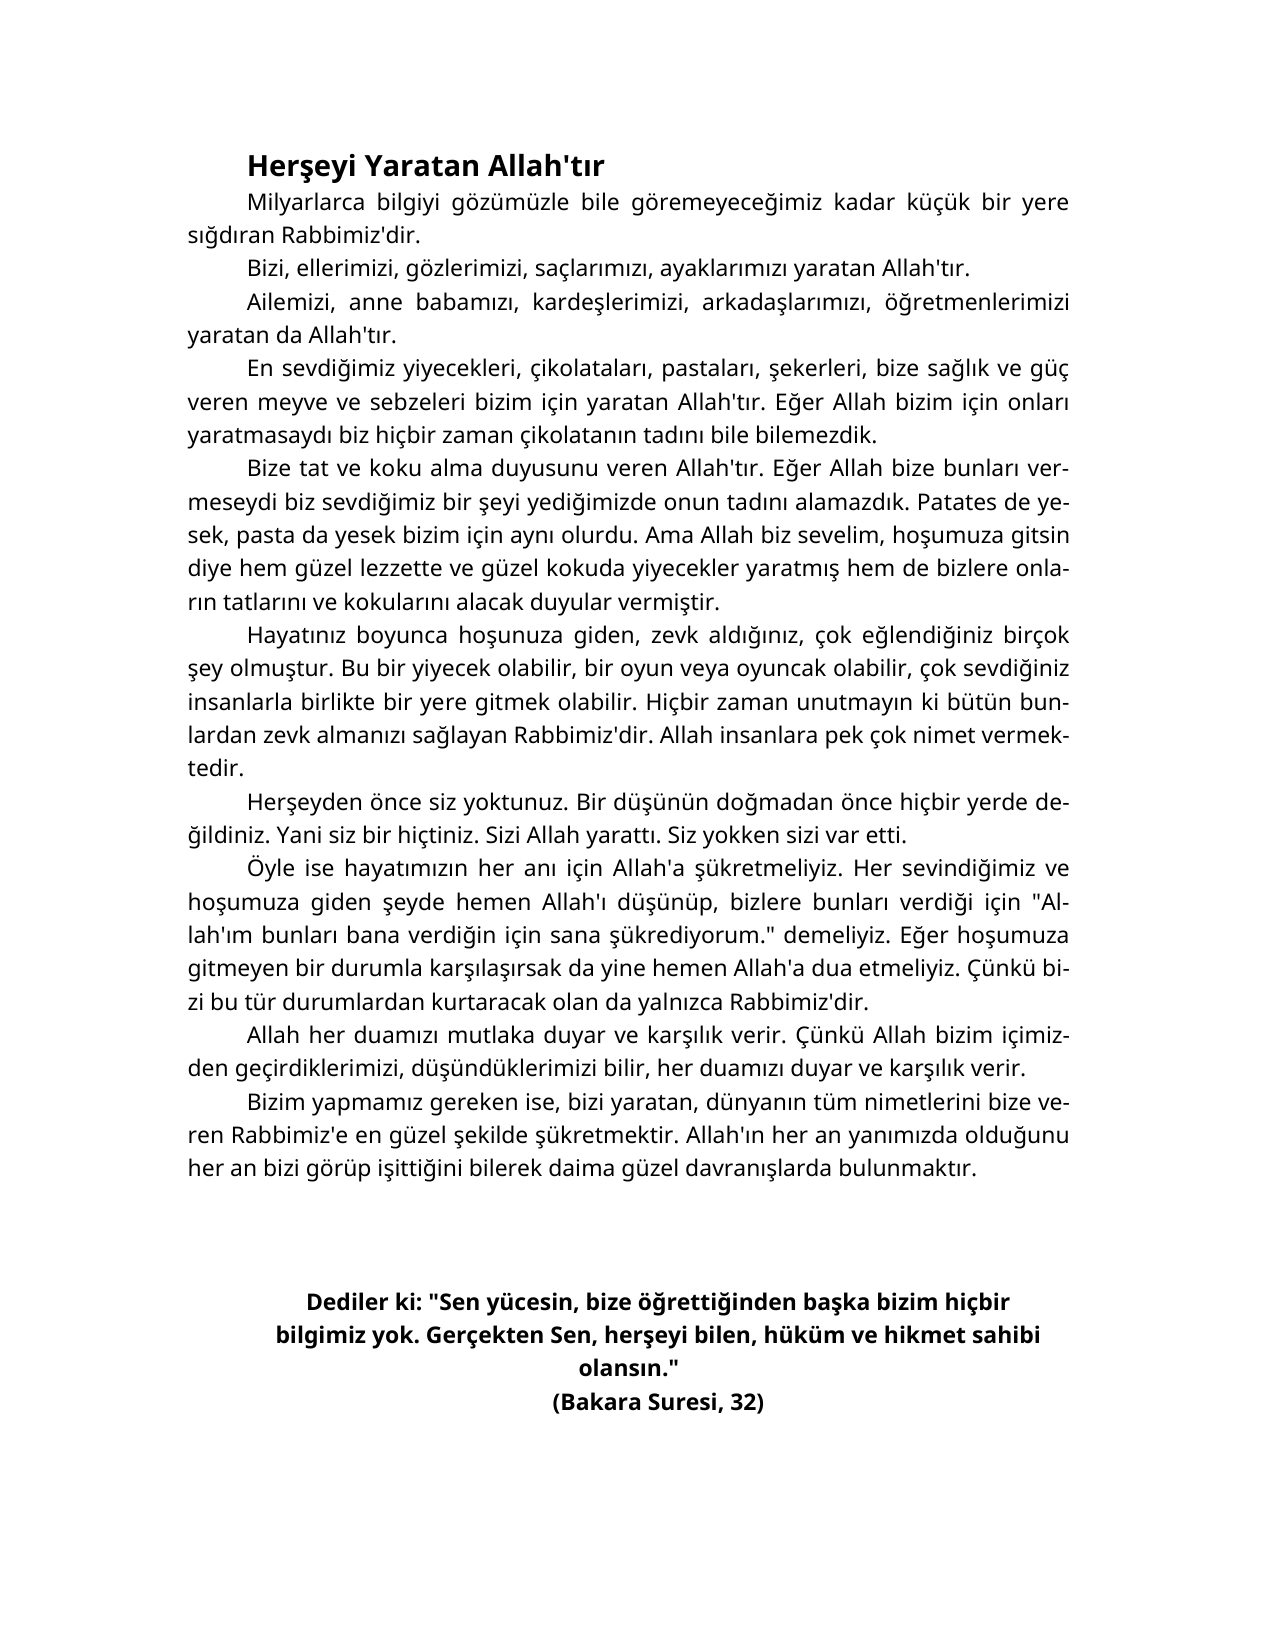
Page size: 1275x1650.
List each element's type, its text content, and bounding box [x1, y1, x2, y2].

text Ha­ya­tı­nız bo­yun­ca ho­şu­nu­za gi­den, zevk al­dı­ğı­nız, çok eğ­len­di­ği­niz bir­çok şey ol­muş­tur. Bu bir yi­ye­cek ola­bi­lir, bir oyun ve­ya oyun­cak ola­bi­lir, çok sev­di­ği­niz in­san­lar­la bir­lik­te bir ye­re git­mek ola­bi­lir. Hiç­bir za­man unut­ma­yın ki bü­tün bun­lar­dan zevk al­ma­nı­zı sağ­la­yan Rab­bi­miz'dir. Al­lah in­san­la­ra pek çok ni­met ver­mek­te­dir. [187, 617, 1070, 783]
text Bi­zim yap­ma­mız ge­re­ken ise, bi­zi ya­ra­tan, dün­ya­nın tüm ni­met­le­ri­ni bi­ze ve­ren Rab­bi­miz'e en gü­zel şe­kil­de şük­ret­mek­tir. Al­lah'ın her an ya­nı­mız­da ol­du­ğu­nu her an bi­zi gö­rüp işit­ti­ği­ni bi­le­rek dai­ma gü­zel dav­ra­nış­lar­da bu­lun­mak­tır. [187, 1083, 1070, 1183]
text En sev­di­ği­miz yi­ye­cek­le­ri, çi­ko­la­ta­la­rı, pas­ta­la­rı, şe­ker­le­ri, bi­ze sağ­lık ve güç ve­ren mey­ve ve seb­ze­le­ri bi­zim için ya­ra­tan Al­lah'tır. Eğer Al­lah bi­zim için on­la­rı ya­rat­ma­say­dı biz hiç­bir za­man çi­ko­la­ta­nın ta­dı­nı bi­le bi­le­mez­dik. [187, 350, 1070, 450]
text Al­lah her du­amı­zı mut­la­ka du­yar ve kar­şı­lık ve­rir. Çün­kü Al­lah bi­zim içi­miz­den ge­çir­dik­le­ri­mi­zi, dü­şün­dük­le­ri­mi­zi bi­lir, her du­amı­zı du­yar ve ka­rşı­lık ve­rir. [187, 1017, 1070, 1083]
text Öy­le ise ha­ya­tı­mı­zın her anı için Al­lah'a şük­ret­me­li­yiz. Her se­vin­di­ği­miz ve ho­şu­mu­za gi­den şey­de he­men Al­lah'ı dü­şü­nüp, biz­le­re bun­la­rı ver­di­ği için "Al­lah'ım bun­la­rı ba­na ver­di­ğin için sa­na şük­re­di­yo­rum." de­me­li­yiz. Eğer ho­şu­mu­za git­me­yen bir du­rum­la kar­şı­la­şır­sak da yi­ne he­men Al­lah'a du­a et­me­li­yiz. Çün­kü bi­zi bu tür du­rum­lar­dan kur­ta­ra­cak olan da yal­nız­ca Rab­bi­miz'dir. [187, 850, 1070, 1017]
text Bi­zi, el­le­ri­mi­zi, göz­le­ri­mi­zi, saç­la­rı­mı­zı, ayak­la­rı­mı­zı ya­ra­tan Al­lah'tır. [187, 250, 1070, 283]
text Her­şey­den ön­ce siz yok­tu­nuz. Bir dü­şü­nün doğ­ma­dan ön­ce hiç­bir yer­de de­ğil­di­niz. Ya­ni siz bir hiç­ti­niz. Si­zi Al­lah ya­rat­tı. Siz yok­ken si­zi var et­ti. [187, 783, 1070, 850]
text Dediler ki: "Sen yücesin, bize öğrettiğinden başka bizim hiçbir [187, 1283, 1070, 1317]
text Ai­le­mi­zi, an­ne ba­ba­mı­zı, kar­deş­le­ri­mi­zi, ar­ka­daş­la­rı­mı­zı, öğ­ret­men­le­ri­mi­zi ya­ra­tan da Al­lah'tır. [187, 283, 1070, 350]
text bilgimiz yok. Gerçekten Sen, herşeyi bilen, hüküm ve hikmet sahibi olansın." [187, 1317, 1070, 1383]
text Bi­ze tat ve ko­ku al­ma du­yu­su­nu ve­ren Al­lah'tır. Eğer Al­lah bi­ze bun­la­rı ver­me­sey­di biz sev­di­ği­miz bir şe­yi ye­di­ği­miz­de onun ta­dı­nı ala­maz­dık. Pa­ta­tes de ye­sek, pas­ta da ye­sek bi­zim için ay­nı olur­du. Ama Al­lah biz se­ve­lim, ho­şu­mu­za git­sin di­ye hem gü­zel lez­zet­te ve gü­zel ko­ku­da yi­ye­cek­ler ya­rat­mış hem de biz­le­re on­la­rın tat­la­rı­nı ve ko­ku­la­rı­nı ala­cak du­yu­lar ver­miş­tir. [187, 450, 1070, 617]
text Her­şe­yi Ya­ra­tan Al­lah'tır [187, 150, 1070, 183]
text Mil­yar­lar­ca bil­gi­yi gö­zü­müz­le bi­le gö­re­me­ye­ce­ği­miz ka­dar kü­çük bir ye­re sığ­dı­ran Rab­bi­miz'­dir. [187, 183, 1070, 250]
text (Bakara Suresi, 32) [187, 1383, 1070, 1417]
